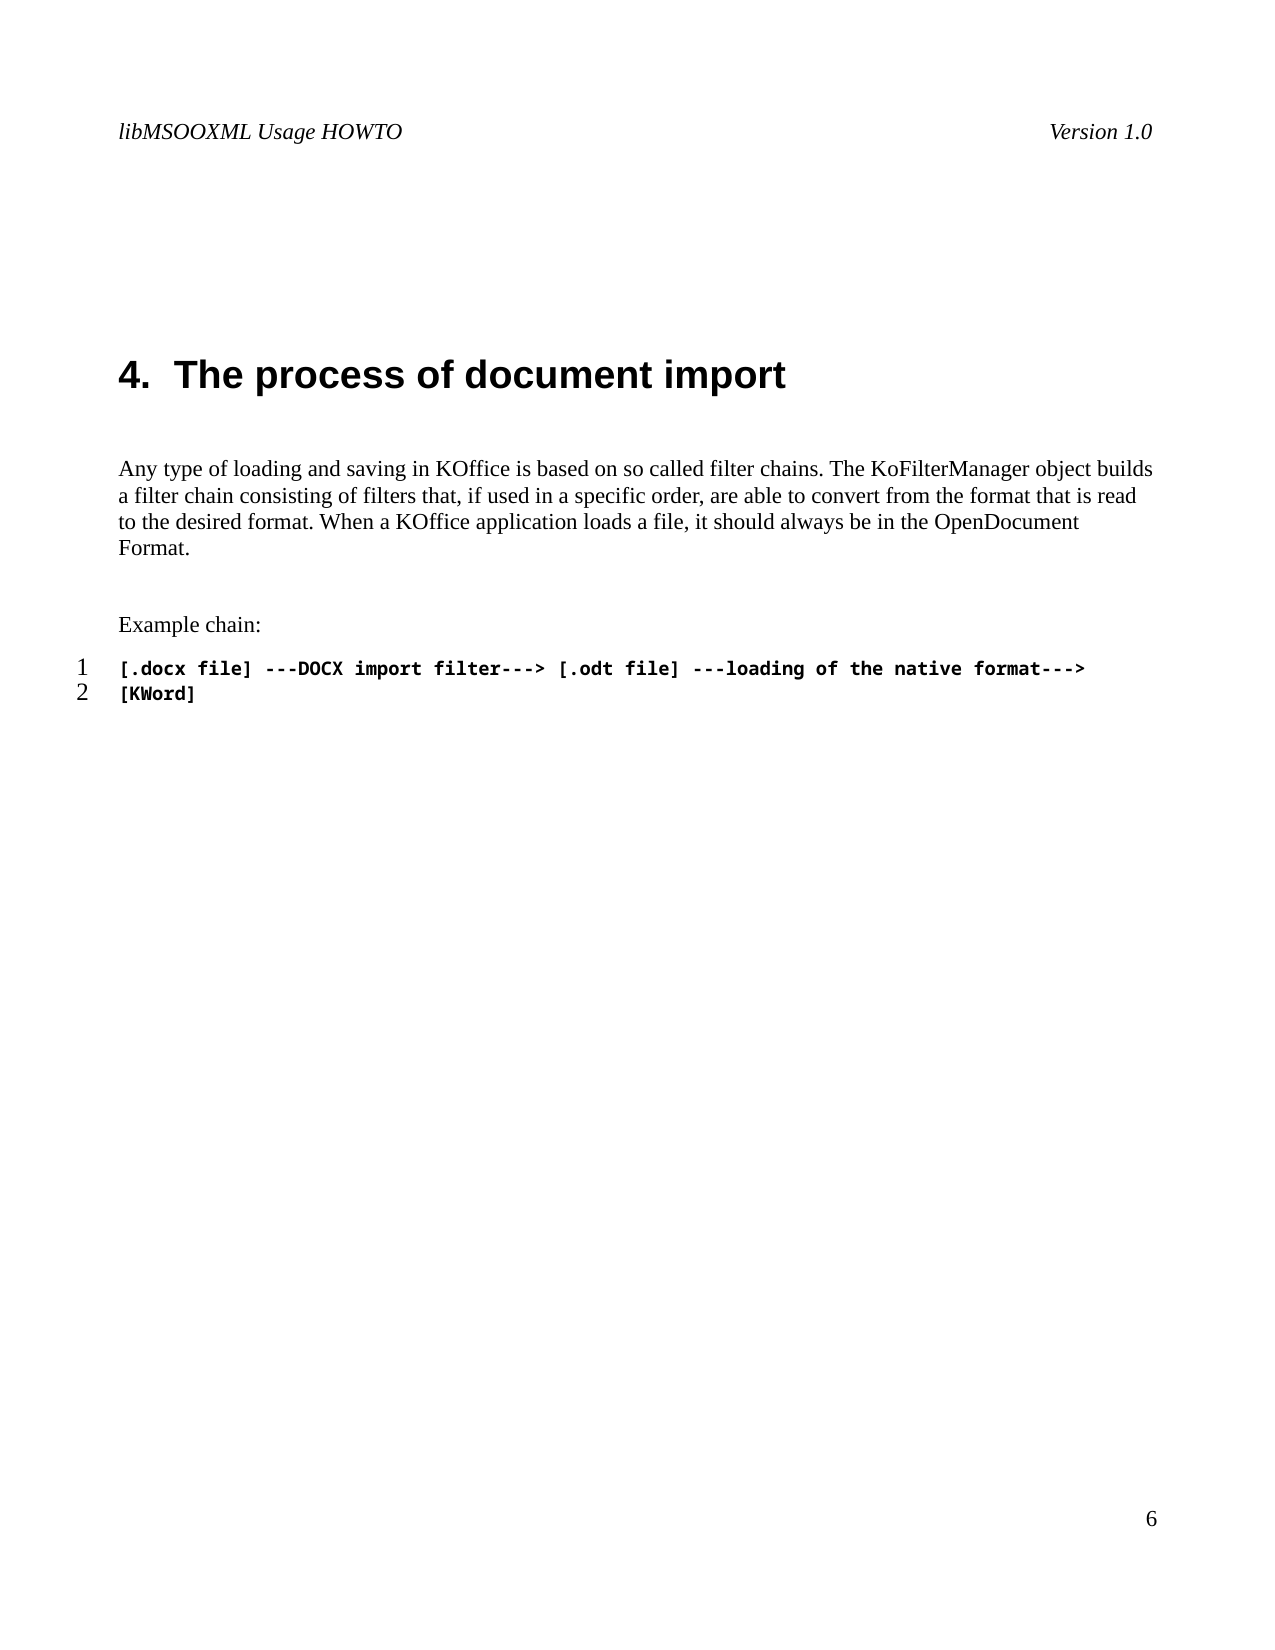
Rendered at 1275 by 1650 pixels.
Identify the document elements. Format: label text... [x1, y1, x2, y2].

subtitle The process of document import [118, 351, 1157, 396]
text [.docx file] ---DOCX import filter---> [.odt file] ---loading of the native format---> [KWord] [118, 655, 1157, 706]
text Any type of loading and saving in KOffice is based on so called filter chains. The KoFilterManager object builds a filter chain consisting of filters that, if used in a specific order, are able to convert from the format that is read to the desired format. When a KOffice application loads a file, it should always be in the OpenDocument Format. [118, 455, 1157, 561]
text Example chain: [118, 611, 1157, 637]
